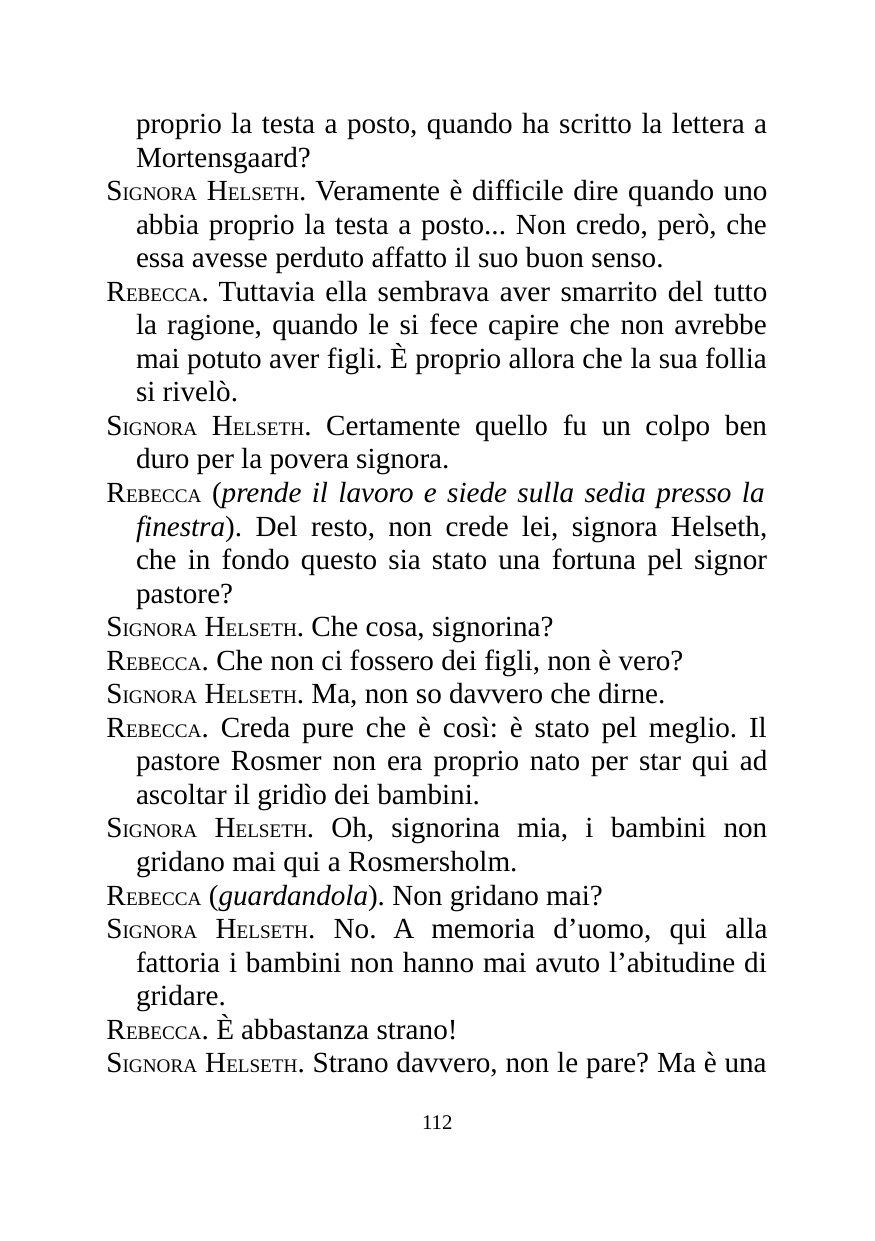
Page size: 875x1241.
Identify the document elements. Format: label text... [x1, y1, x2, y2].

text proprio la testa a posto, quando ha scritto la lettera a Mortensgaard? [106, 106, 768, 173]
text Rebecca (guardandola). Non gridano mai? [106, 878, 768, 911]
text Rebecca. Tuttavia ella sembrava aver smarrito del tutto la ragione, quando le si fece capire che non avrebbe mai potuto aver figli. È proprio allora che la sua follia si rivelò. [106, 274, 768, 408]
text Signora Helseth. Strano davvero, non le pare? Ma è una [106, 1045, 768, 1079]
text Rebecca (prende il lavoro e siede sulla sedia presso la finestra). Del resto, non crede lei, signora Helseth, che in fondo questo sia stato una fortuna pel signor pastore? [106, 475, 768, 609]
text Signora Helseth. Certamente quello fu un colpo ben duro per la povera signora. [106, 408, 768, 475]
text Rebecca. Che non ci fossero dei figli, non è vero? [106, 643, 768, 676]
text Signora Helseth. Che cosa, signorina? [106, 609, 768, 643]
text Signora Helseth. Ma, non so davvero che dirne. [106, 676, 768, 710]
text Signora Helseth. No. A memoria d’uomo, qui alla fattoria i bambini non hanno mai avuto l’abitudine di gridare. [106, 911, 768, 1012]
text Rebecca. Creda pure che è così: è stato pel meglio. Il pastore Rosmer non era proprio nato per star qui ad ascoltar il gridìo dei bambini. [106, 710, 768, 811]
text Signora Helseth. Veramente è difficile dire quando uno abbia proprio la testa a posto... Non credo, però, che essa avesse perduto affatto il suo buon senso. [106, 173, 768, 274]
text Signora Helseth. Oh, signorina mia, i bambini non gridano mai qui a Rosmersholm. [106, 811, 768, 878]
text Rebecca. È abbastanza strano! [106, 1012, 768, 1045]
